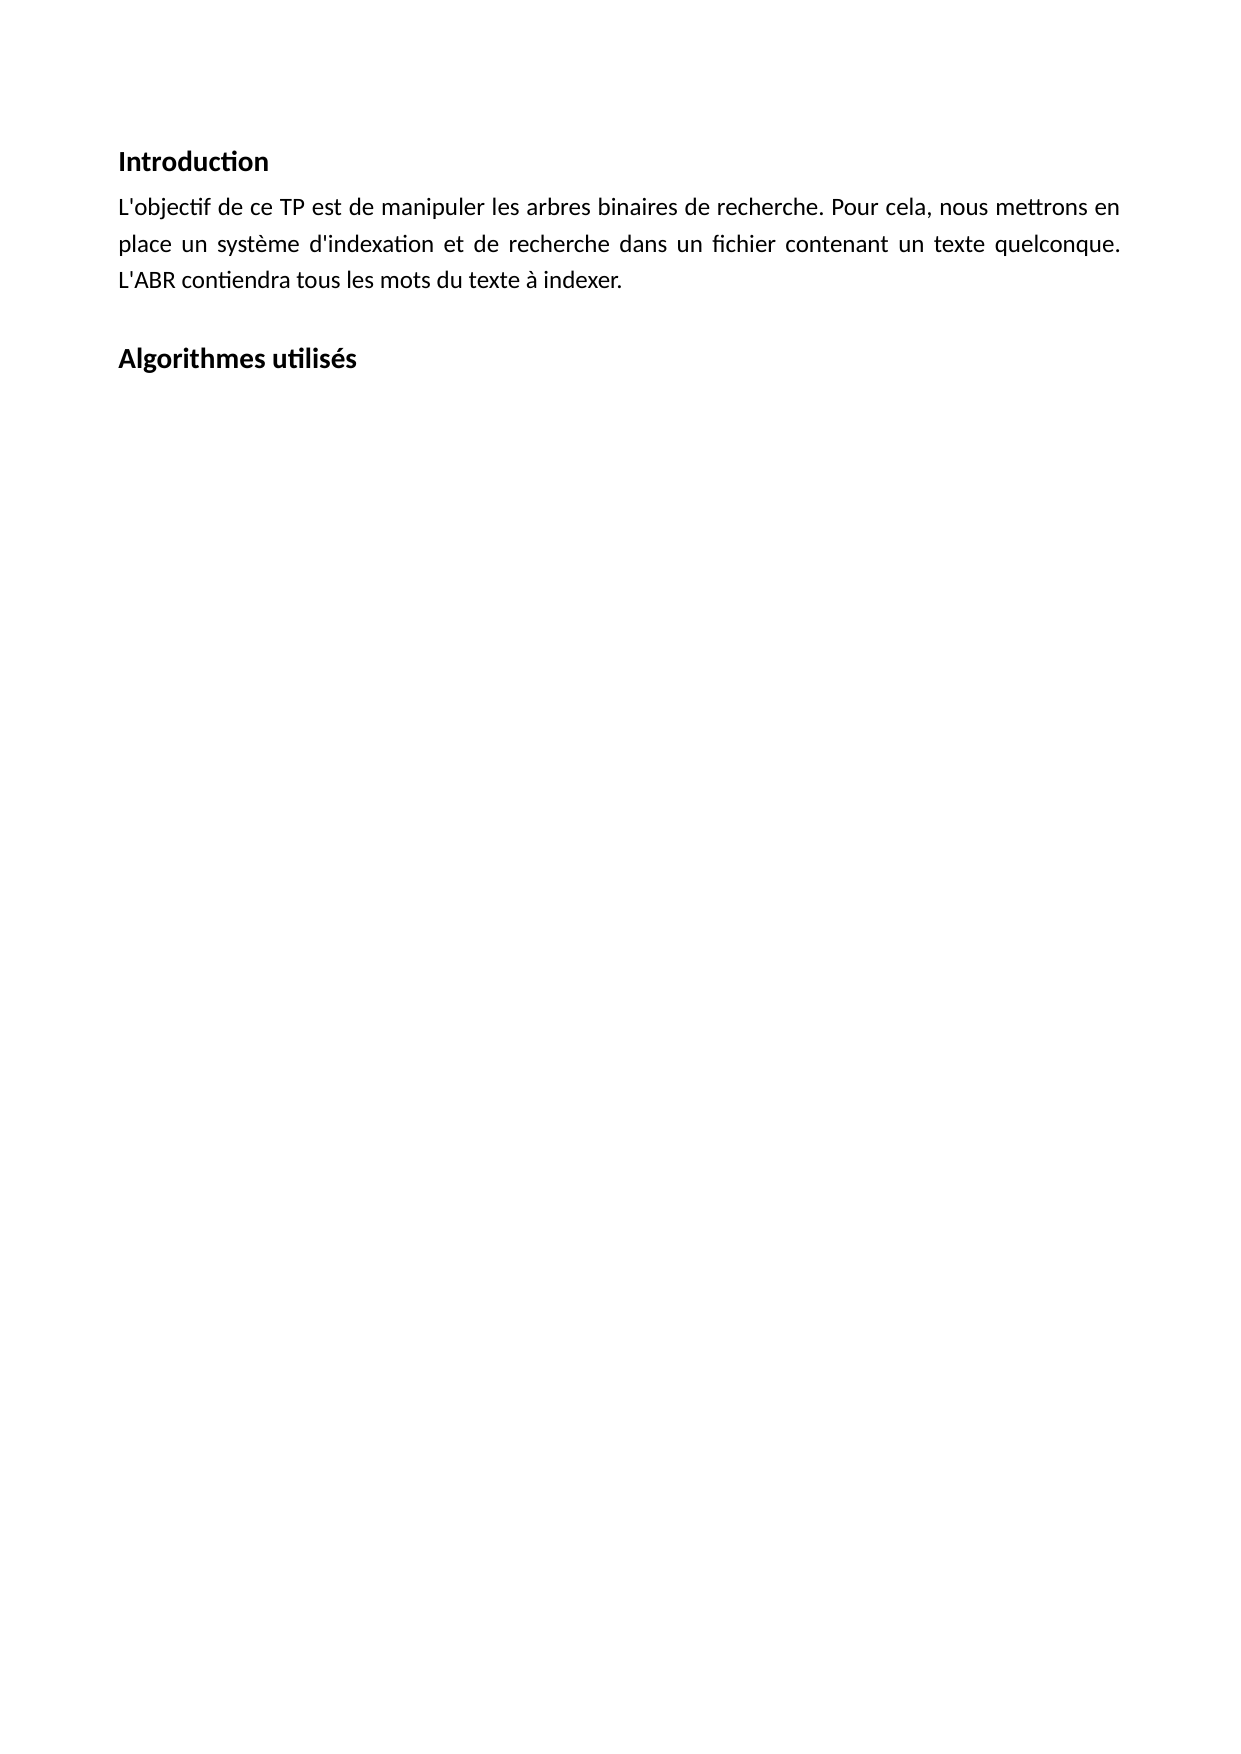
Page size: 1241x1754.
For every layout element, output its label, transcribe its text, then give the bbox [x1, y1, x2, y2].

text L'objectif de ce TP est de manipuler les arbres binaires de recherche. Pour cela, nous mettrons en place un système d'indexation et de recherche dans un fichier contenant un texte quelconque. L'ABR contiendra tous les mots du texte à indexer. [118, 191, 1122, 295]
subtitle Introduction [118, 143, 1122, 179]
subtitle Algorithmes utilisés [118, 341, 1122, 376]
